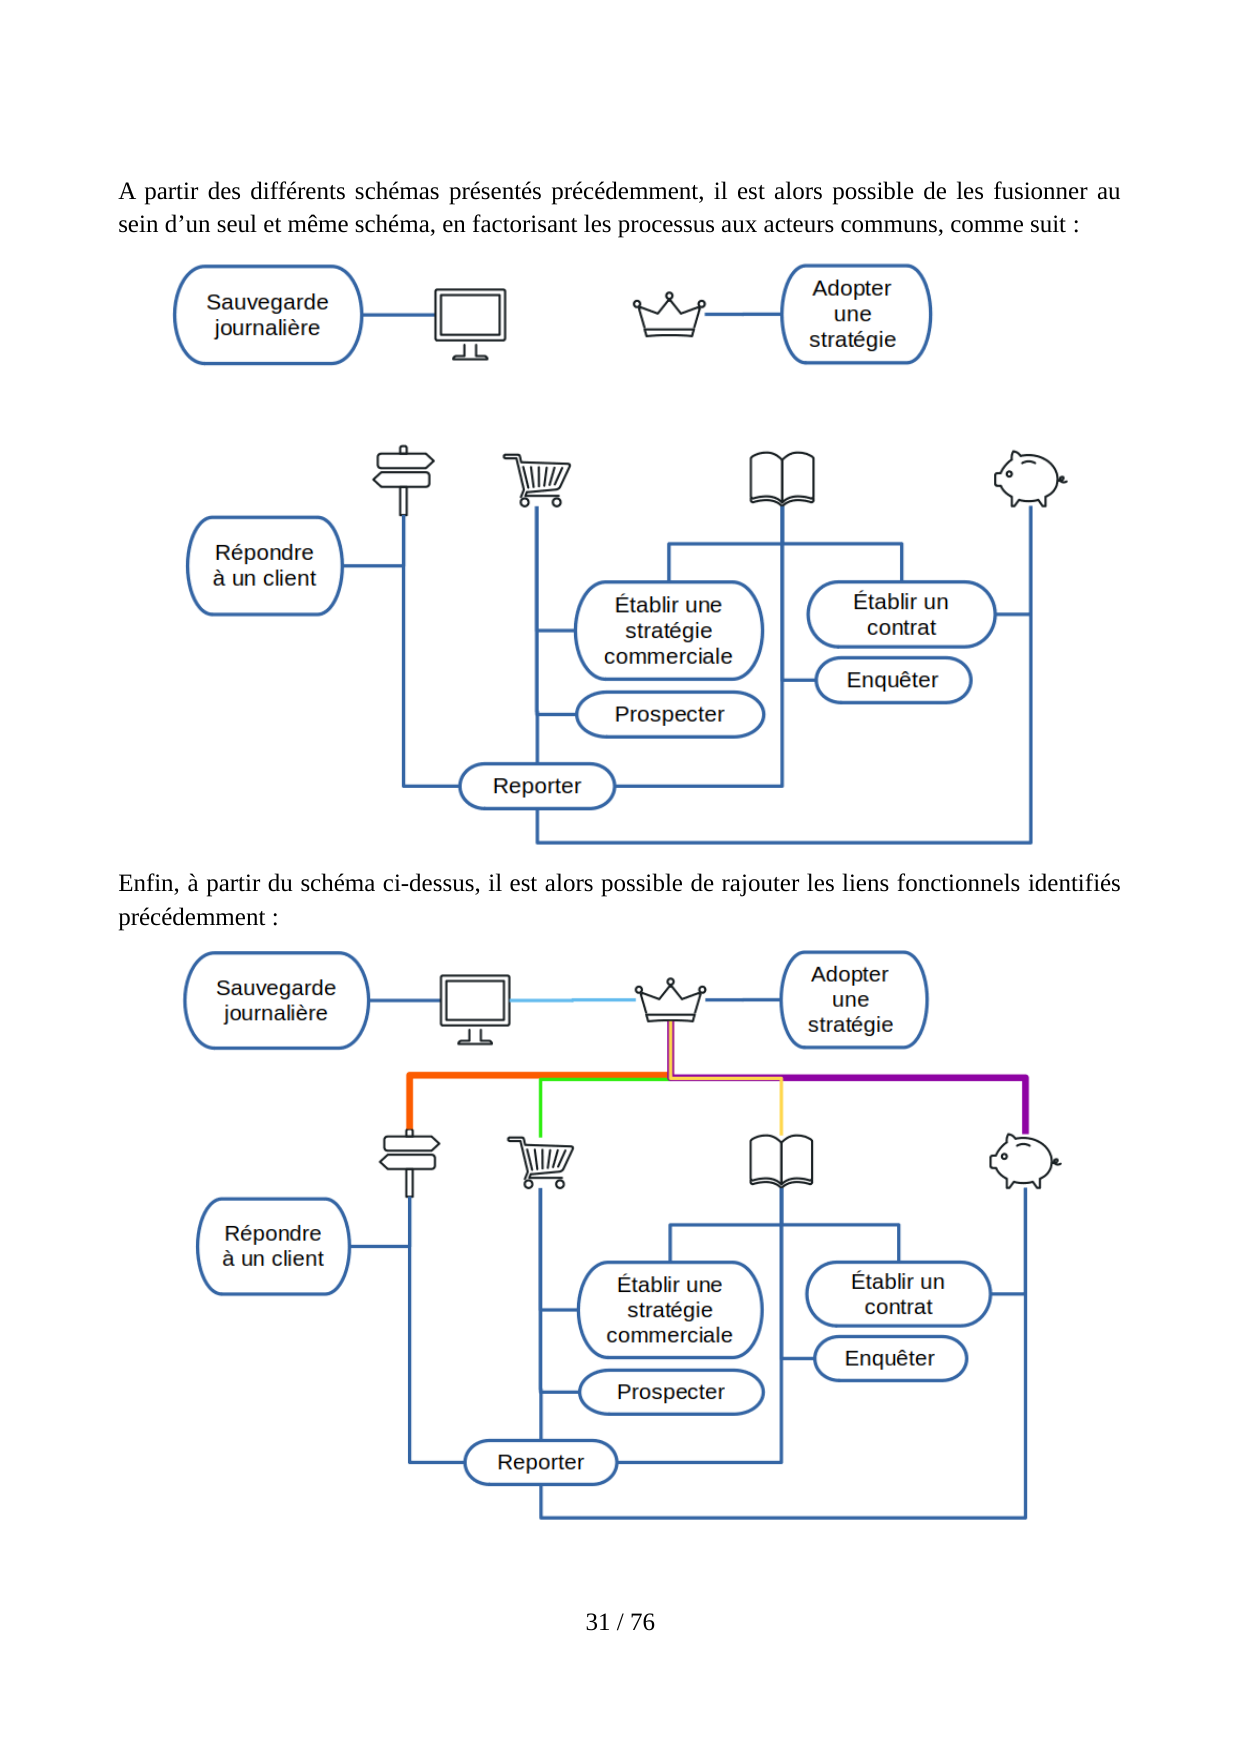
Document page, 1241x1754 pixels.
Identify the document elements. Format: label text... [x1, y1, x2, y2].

text A partir des différents schémas présentés précédemment, il est alors possible de les fusionner au sein d’un seul et même schéma, en factorisant les processus aux acteurs communs, comme suit : [118, 176, 1122, 238]
picture [175, 949, 1065, 1525]
text Enfin, à partir du schéma ci-dessus, il est alors possible de rajouter les liens fonctionnels identifiés précédemment : [118, 868, 1122, 930]
picture [171, 257, 1070, 850]
